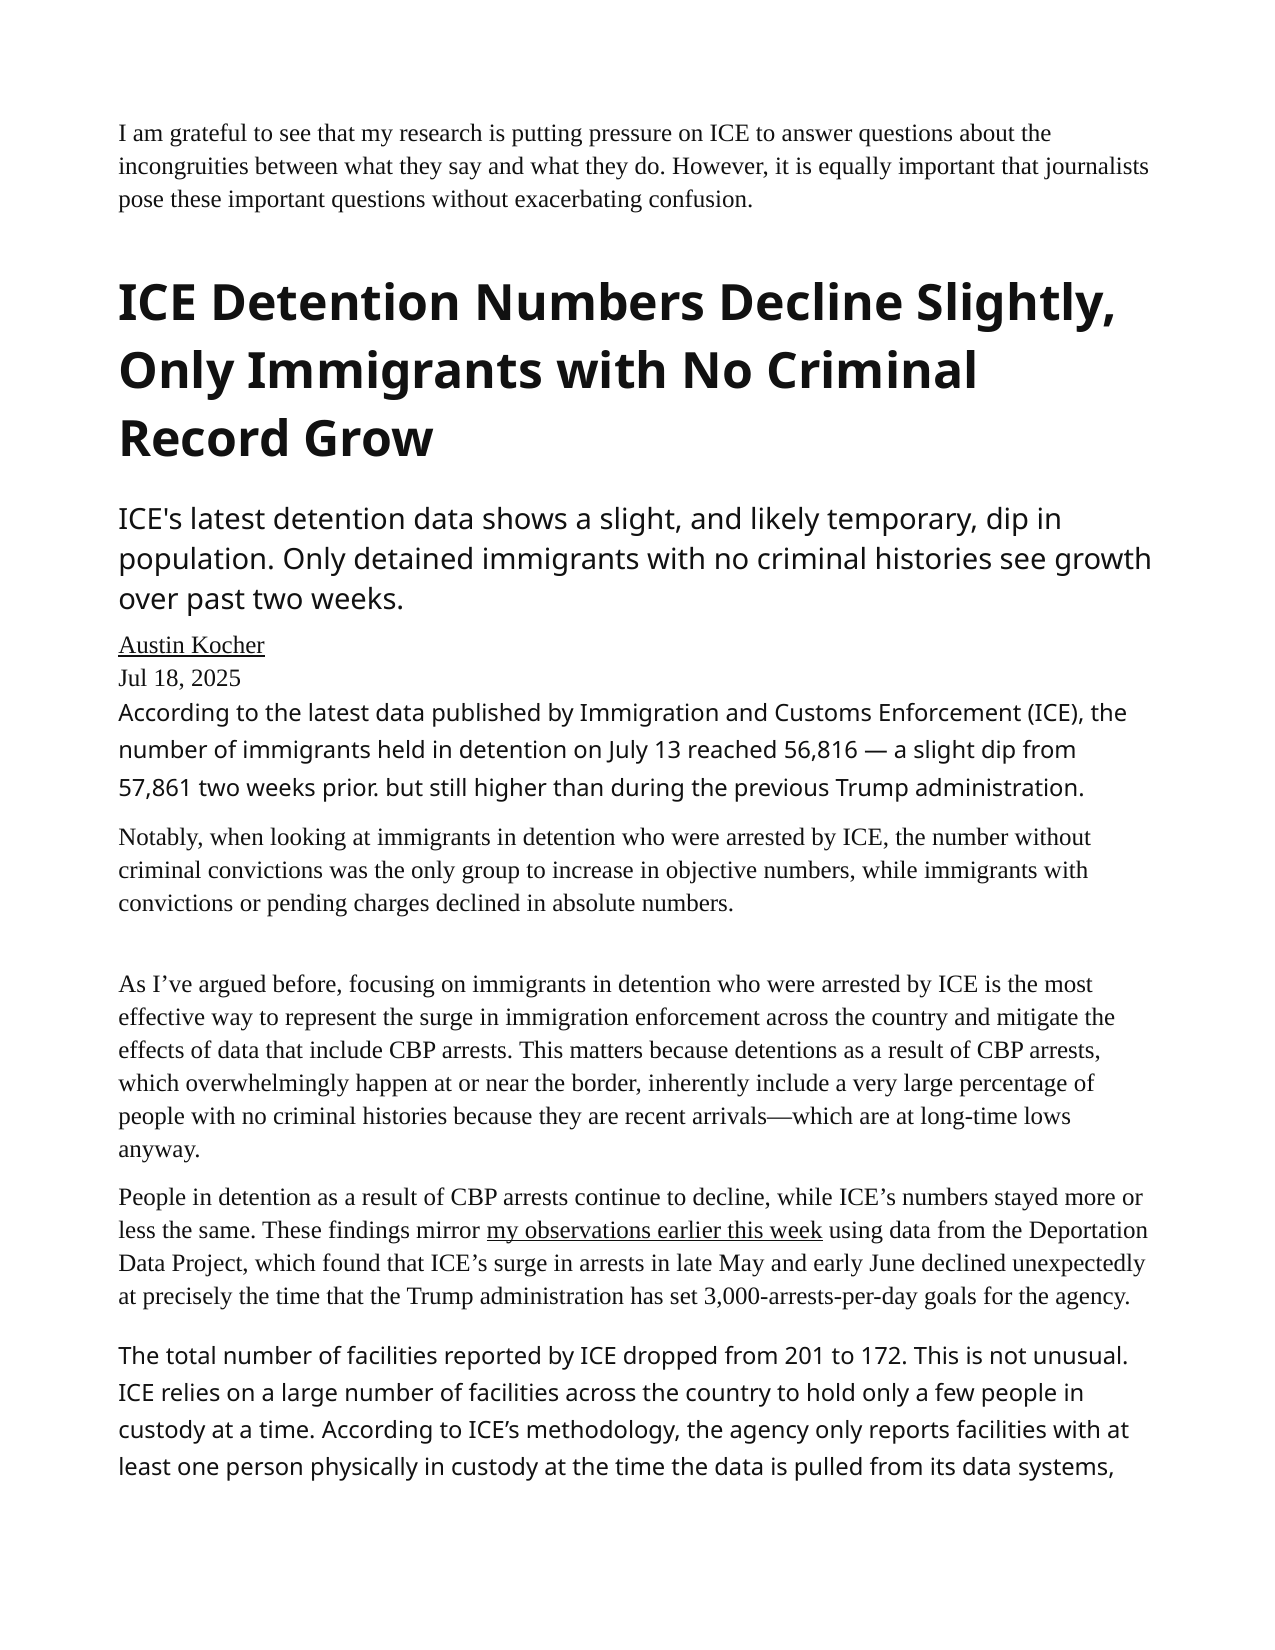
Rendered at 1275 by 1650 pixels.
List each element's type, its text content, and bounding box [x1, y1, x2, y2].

text The total number of facilities reported by ICE dropped from 201 to 172. This is not unusual. ICE relies on a large number of facilities across the country to hold only a few people in custody at a time. According to ICE’s methodology, the agency only reports facilities with at least one person physically in custody at the time the data is pulled from its data systems, [118, 1339, 1157, 1483]
subtitle ICE's latest detention data shows a slight, and likely temporary, dip in population. Only detained immigrants with no criminal histories see growth over past two weeks. [118, 499, 1157, 618]
text People in detention as a result of CBP arrests continue to decline, while ICE’s numbers stayed more or less the same. These findings mirror my observations earlier this week using data from the Deportation Data Project, which found that ICE’s surge in arrests in late May and early June declined unexpectedly at precisely the time that the Trump administration has set 3,000-arrests-per-day goals for the agency. [118, 1182, 1157, 1309]
subtitle ICE Detention Numbers Decline Slightly, Only Immigrants with No Criminal Record Grow [118, 267, 1157, 472]
text As I’ve argued before, focusing on immigrants in detention who were arrested by ICE is the most effective way to represent the surge in immigration enforcement across the country and mitigate the effects of data that include CBP arrests. This matters because detentions as a result of CBP arrests, which overwhelmingly happen at or near the border, inherently include a very large percentage of people with no criminal histories because they are recent arrivals—which are at long-time lows anyway. [118, 936, 1157, 1163]
text According to the latest data published by Immigration and Customs Enforcement (ICE), the number of immigrants held in detention on July 13 reached 56,816 — a slight dip from 57,861 two weeks prior. but still higher than during the previous Trump administration. [118, 696, 1157, 803]
text Jul 18, 2025 [118, 663, 1157, 692]
text I am grateful to see that my research is putting pressure on ICE to answer questions about the incongruities between what they say and what they do. However, it is equally important that journalists pose these important questions without exacerbating confusion. [118, 118, 1157, 213]
text Austin Kocher [118, 630, 1157, 659]
text Notably, when looking at immigrants in detention who were arrested by ICE, the number without criminal convictions was the only group to increase in objective numbers, while immigrants with convictions or pending charges declined in absolute numbers. [118, 822, 1157, 917]
